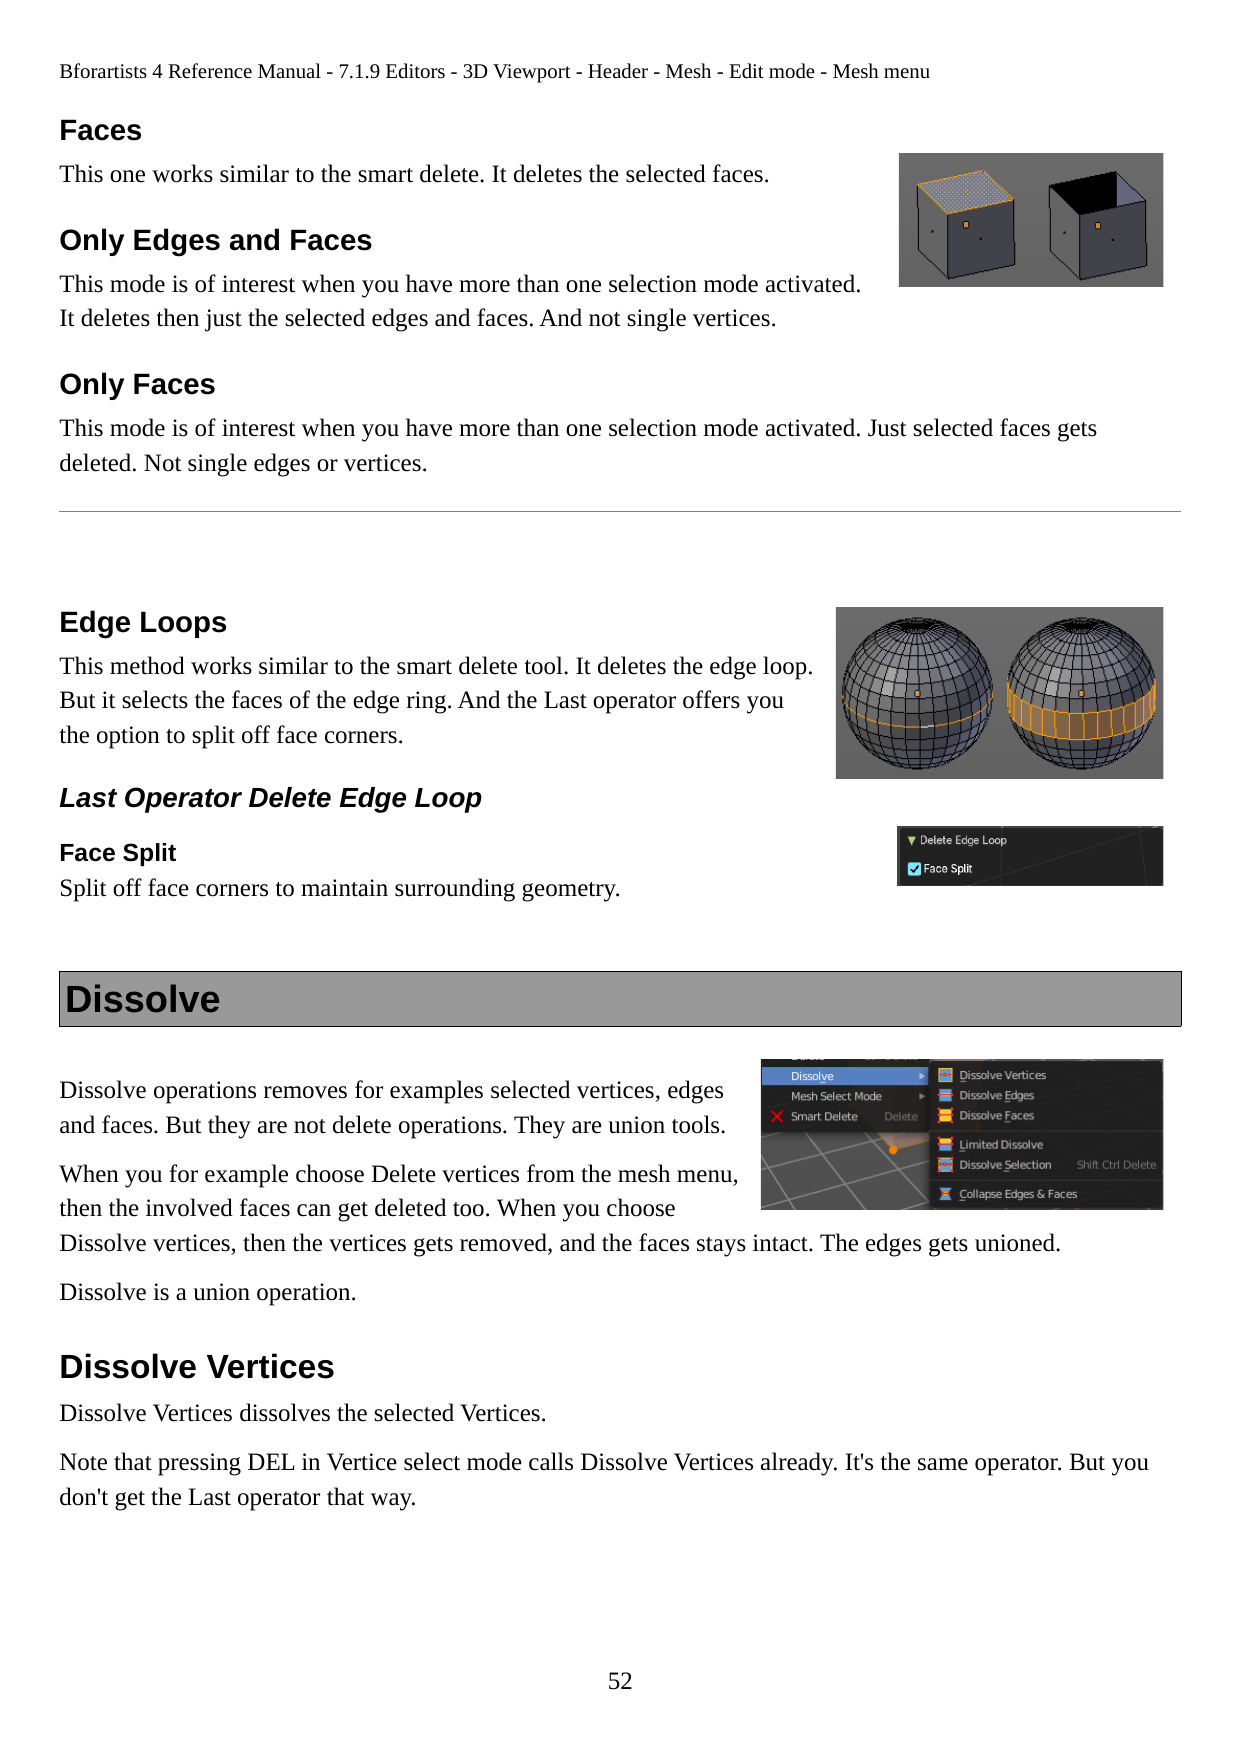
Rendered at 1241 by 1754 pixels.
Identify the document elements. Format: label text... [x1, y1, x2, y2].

subtitle Only Edges and Faces [59, 222, 898, 256]
text Dissolve operations removes for examples selected vertices, edges and faces. But they are not delete operations. They are union tools. [59, 1075, 760, 1139]
subtitle Only Faces [59, 367, 1181, 401]
subtitle Faces [59, 113, 1181, 146]
text This mode is of interest when you have more than one selection mode activated. Just selected faces gets deleted. Not single edges or vertices. [59, 413, 1181, 476]
subtitle [1164, 222, 1181, 256]
text Dissolve is a union operation. [59, 1277, 1181, 1306]
text When you for example choose Delete vertices from the mesh menu, then the involved faces can get deleted too. When you choose Dissolve vertices, then the vertices gets removed, and the faces stays intact. The edges gets unioned. [59, 1159, 1181, 1257]
subtitle Last Operator Delete Edge Loop [59, 781, 1181, 813]
subtitle [1164, 838, 1181, 867]
text This method works similar to the smart delete tool. It deletes the edge loop. But it selects the faces of the edge ring. And the Last operator offers you the option to split off face corners. [59, 651, 835, 748]
picture [760, 1059, 1164, 1210]
picture [898, 153, 1164, 287]
subtitle Dissolve Vertices [59, 1347, 1181, 1386]
subtitle Face Split [59, 838, 897, 867]
text This one works similar to the smart delete. It deletes the selected faces. [59, 159, 898, 188]
picture [897, 826, 1164, 886]
subtitle Edge Loops [59, 604, 1181, 638]
picture [835, 607, 1164, 779]
text Split off face corners to maintain surrounding geometry. [59, 873, 1181, 902]
table_header Dissolve [60, 972, 1181, 1026]
text Dissolve Vertices dissolves the selected Vertices. [59, 1398, 1181, 1427]
text This mode is of interest when you have more than one selection mode activated. It deletes then just the selected edges and faces. And not single vertices. [59, 269, 1181, 332]
text Note that pressing DEL in Vertice select mode calls Dissolve Vertices already. It's the same operator. But you don't get the Last operator that way. [59, 1447, 1181, 1510]
